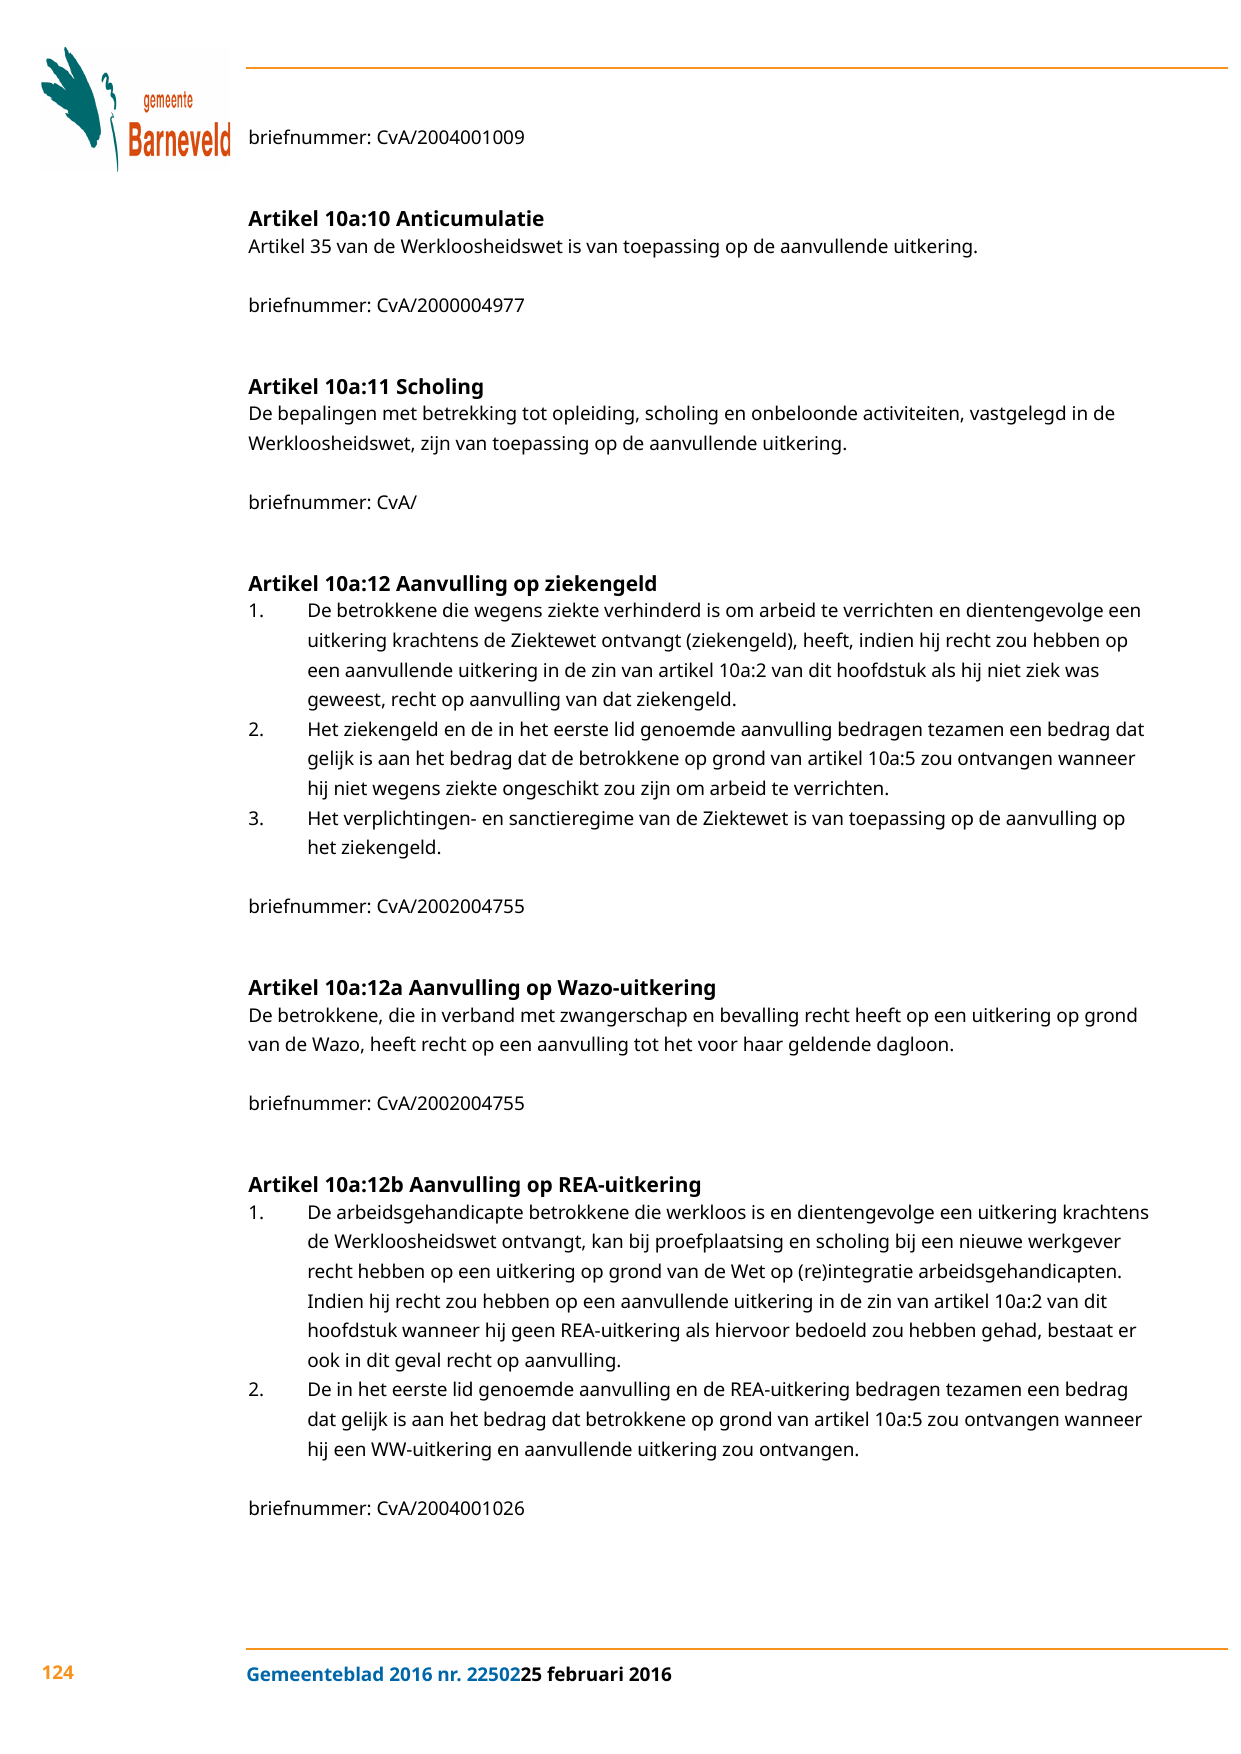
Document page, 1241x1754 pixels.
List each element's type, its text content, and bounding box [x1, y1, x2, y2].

list De betrokkene die wegens ziekte verhinderd is om arbeid te verrichten en dientengevolge een uitkering krachtens de Ziektewet ontvangt (ziekengeld), heeft, indien hij recht zou hebben op een aanvullende uitkering in de zin van artikel 10a:2 van dit hoofdstuk als hij niet ziek was geweest, recht op aanvulling van dat ziekengeld. [248, 598, 1152, 712]
text De bepalingen met betrekking tot opleiding, scholing en onbeloonde activiteiten, vastgelegd in de Werkloosheidswet, zijn van toepassing op de aanvullende uitkering. [248, 400, 1152, 456]
text briefnummer: CvA/2002004755 [248, 893, 1152, 919]
text briefnummer: CvA/2004001026 [248, 1495, 1152, 1521]
text Artikel 10a:12b Aanvulling op REA-uitkering [248, 1171, 1152, 1199]
text Artikel 10a:12a Aanvulling op Wazo-uitkering [248, 973, 1152, 1002]
list De arbeidsgehandicapte betrokkene die werkloos is en dientengevolge een uitkering krachtens de Werkloosheidswet ontvangt, kan bij proefplaatsing en scholing bij een nieuwe werkgever recht hebben op een uitkering op grond van de Wet op (re)integratie arbeidsgehandicapten. Indien hij recht zou hebben op een aanvullende uitkering in de zin van artikel 10a:2 van dit hoofdstuk wanneer hij geen REA-uitkering als hiervoor bedoeld zou hebben gehad, bestaat er ook in dit geval recht op aanvulling. [248, 1199, 1152, 1373]
text briefnummer: CvA/2004001009 [248, 124, 1152, 150]
text Artikel 10a:11 Scholing [248, 372, 1152, 400]
text Artikel 35 van de Werkloosheidswet is van toepassing op de aanvullende uitkering. [248, 233, 1152, 258]
list Het verplichtingen- en sanctieregime van de Ziektewet is van toepassing op de aanvulling op het ziekengeld. [248, 805, 1152, 860]
text briefnummer: CvA/2000004977 [248, 292, 1152, 318]
text Artikel 10a:10 Anticumulatie [248, 204, 1152, 233]
text briefnummer: CvA/2002004755 [248, 1091, 1152, 1116]
picture [41, 47, 231, 172]
text Artikel 10a:12 Aanvulling op ziekengeld [248, 569, 1152, 598]
list Het ziekengeld en de in het eerste lid genoemde aanvulling bedragen tezamen een bedrag dat gelijk is aan het bedrag dat de betrokkene op grond van artikel 10a:5 zou ontvangen wanneer hij niet wegens ziekte ongeschikt zou zijn om arbeid te verrichten. [248, 716, 1152, 801]
text De betrokkene, die in verband met zwangerschap en bevalling recht heeft op een uitkering op grond van de Wazo, heeft recht op een aanvulling tot het voor haar geldende dagloon. [248, 1002, 1152, 1057]
text briefnummer: CvA/ [248, 489, 1152, 515]
list De in het eerste lid genoemde aanvulling en de REA-uitkering bedragen tezamen een bedrag dat gelijk is aan het bedrag dat betrokkene op grond van artikel 10a:5 zou ontvangen wanneer hij een WW-uitkering en aanvullende uitkering zou ontvangen. [248, 1377, 1152, 1461]
